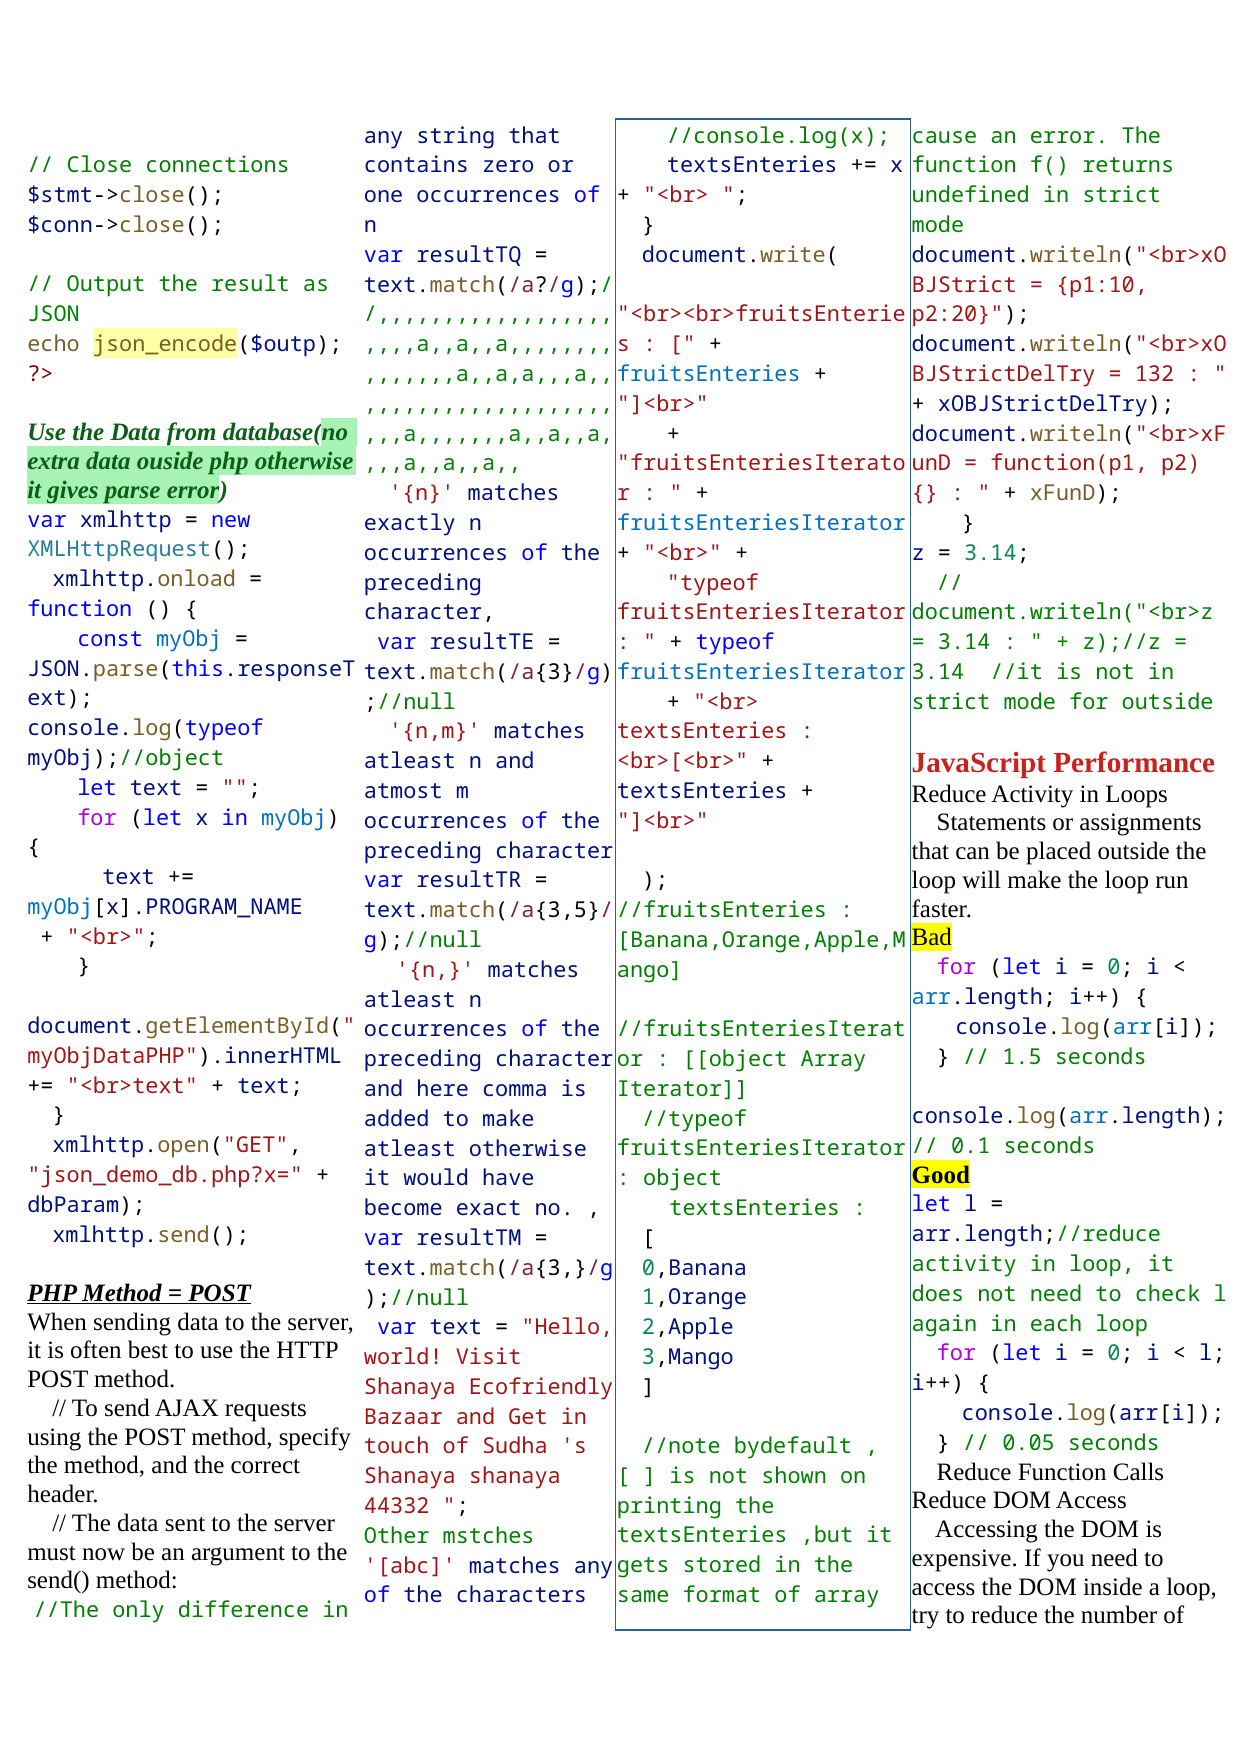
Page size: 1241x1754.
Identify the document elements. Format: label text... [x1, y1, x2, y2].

table_header //console.log(x); textsEnteries += x + "<br> "; } document.write( "<br><br>fruitsEnteries : [" + fruitsEnteries + "]<br>" + "fruitsEnteriesIterator : " + fruitsEnteriesIterator + "<br>" + "typeof fruitsEnteriesIterator : " + typeof fruitsEnteriesIterator + "<br> textsEnteries : <br>[<br>" + textsEnteries + "]<br>" ); //fruitsEnteries : [Banana,Orange,Apple,Mango] //fruitsEnteriesIterator : [[object Array Iterator]] //typeof fruitsEnteriesIterator : object textsEnteries : [ 0,Banana 1,Orange 2,Apple 3,Mango ] //note bydefault ,[ ] is not shown on printing the textsEnteries ,but it gets stored in the same format of array [616, 120, 910, 1629]
